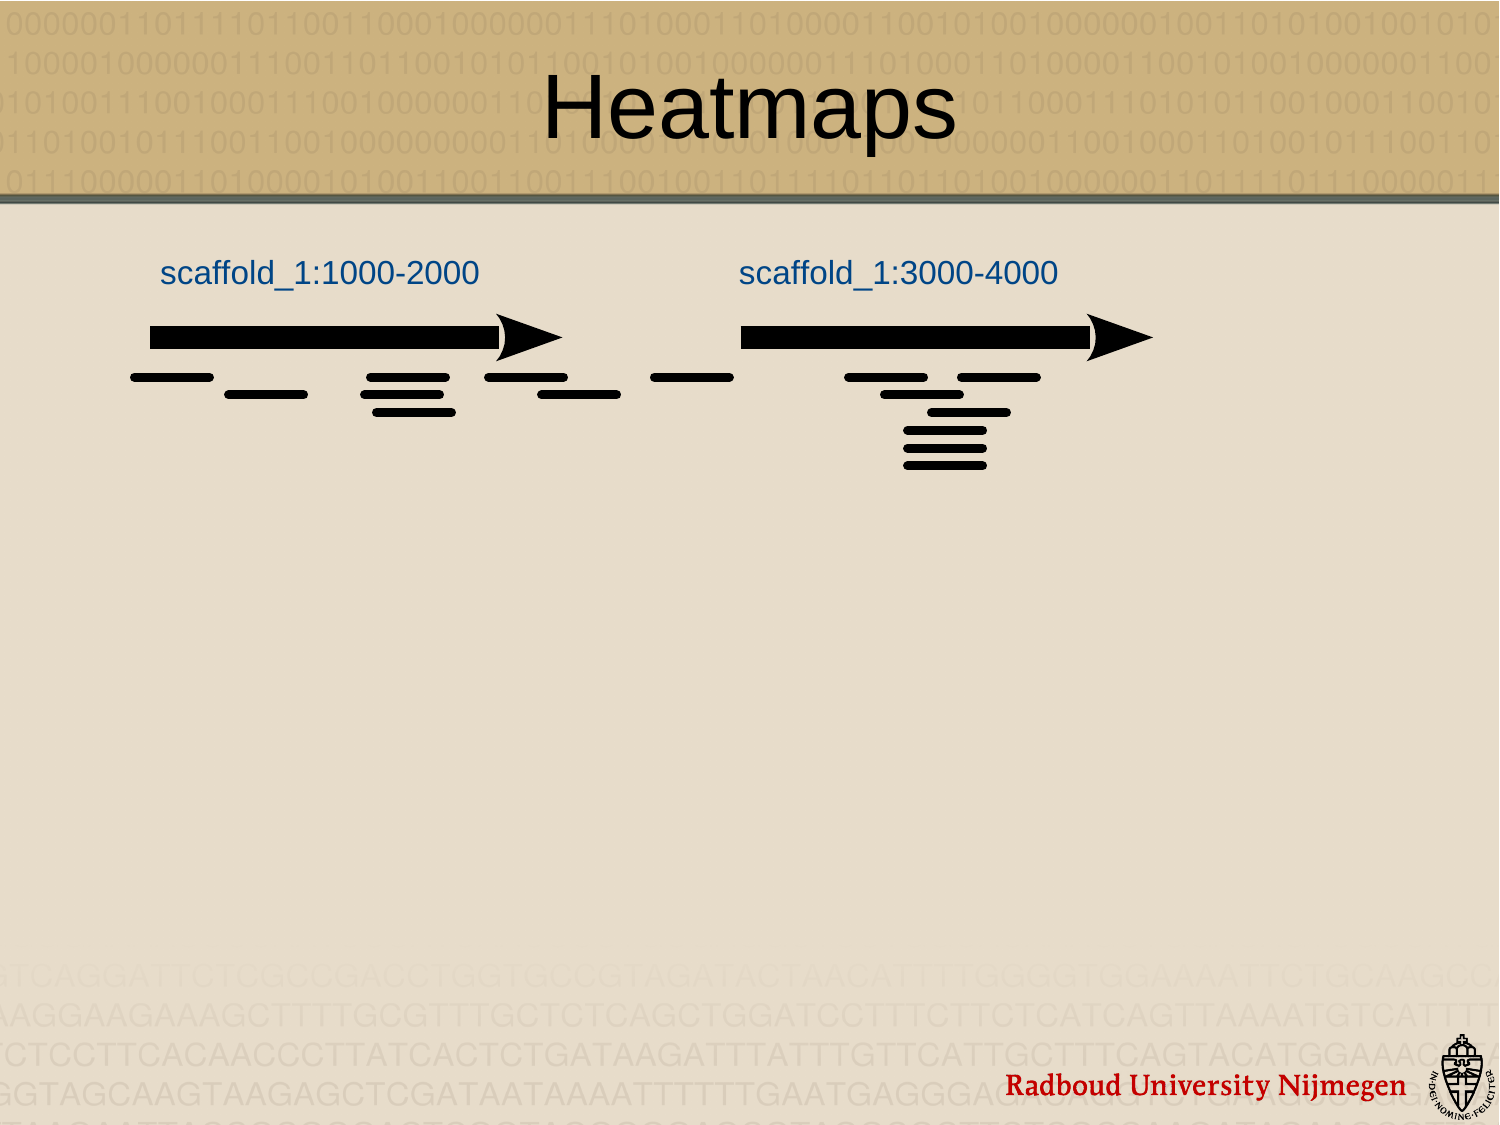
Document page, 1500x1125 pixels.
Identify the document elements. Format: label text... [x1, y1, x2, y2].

picture [0, 1, 1500, 1125]
text_box scaffold_1:1000-2000 [140, 239, 500, 303]
title Heatmaps [75, 7, 1426, 196]
text_box scaffold_1:3000-4000 [719, 239, 1079, 303]
